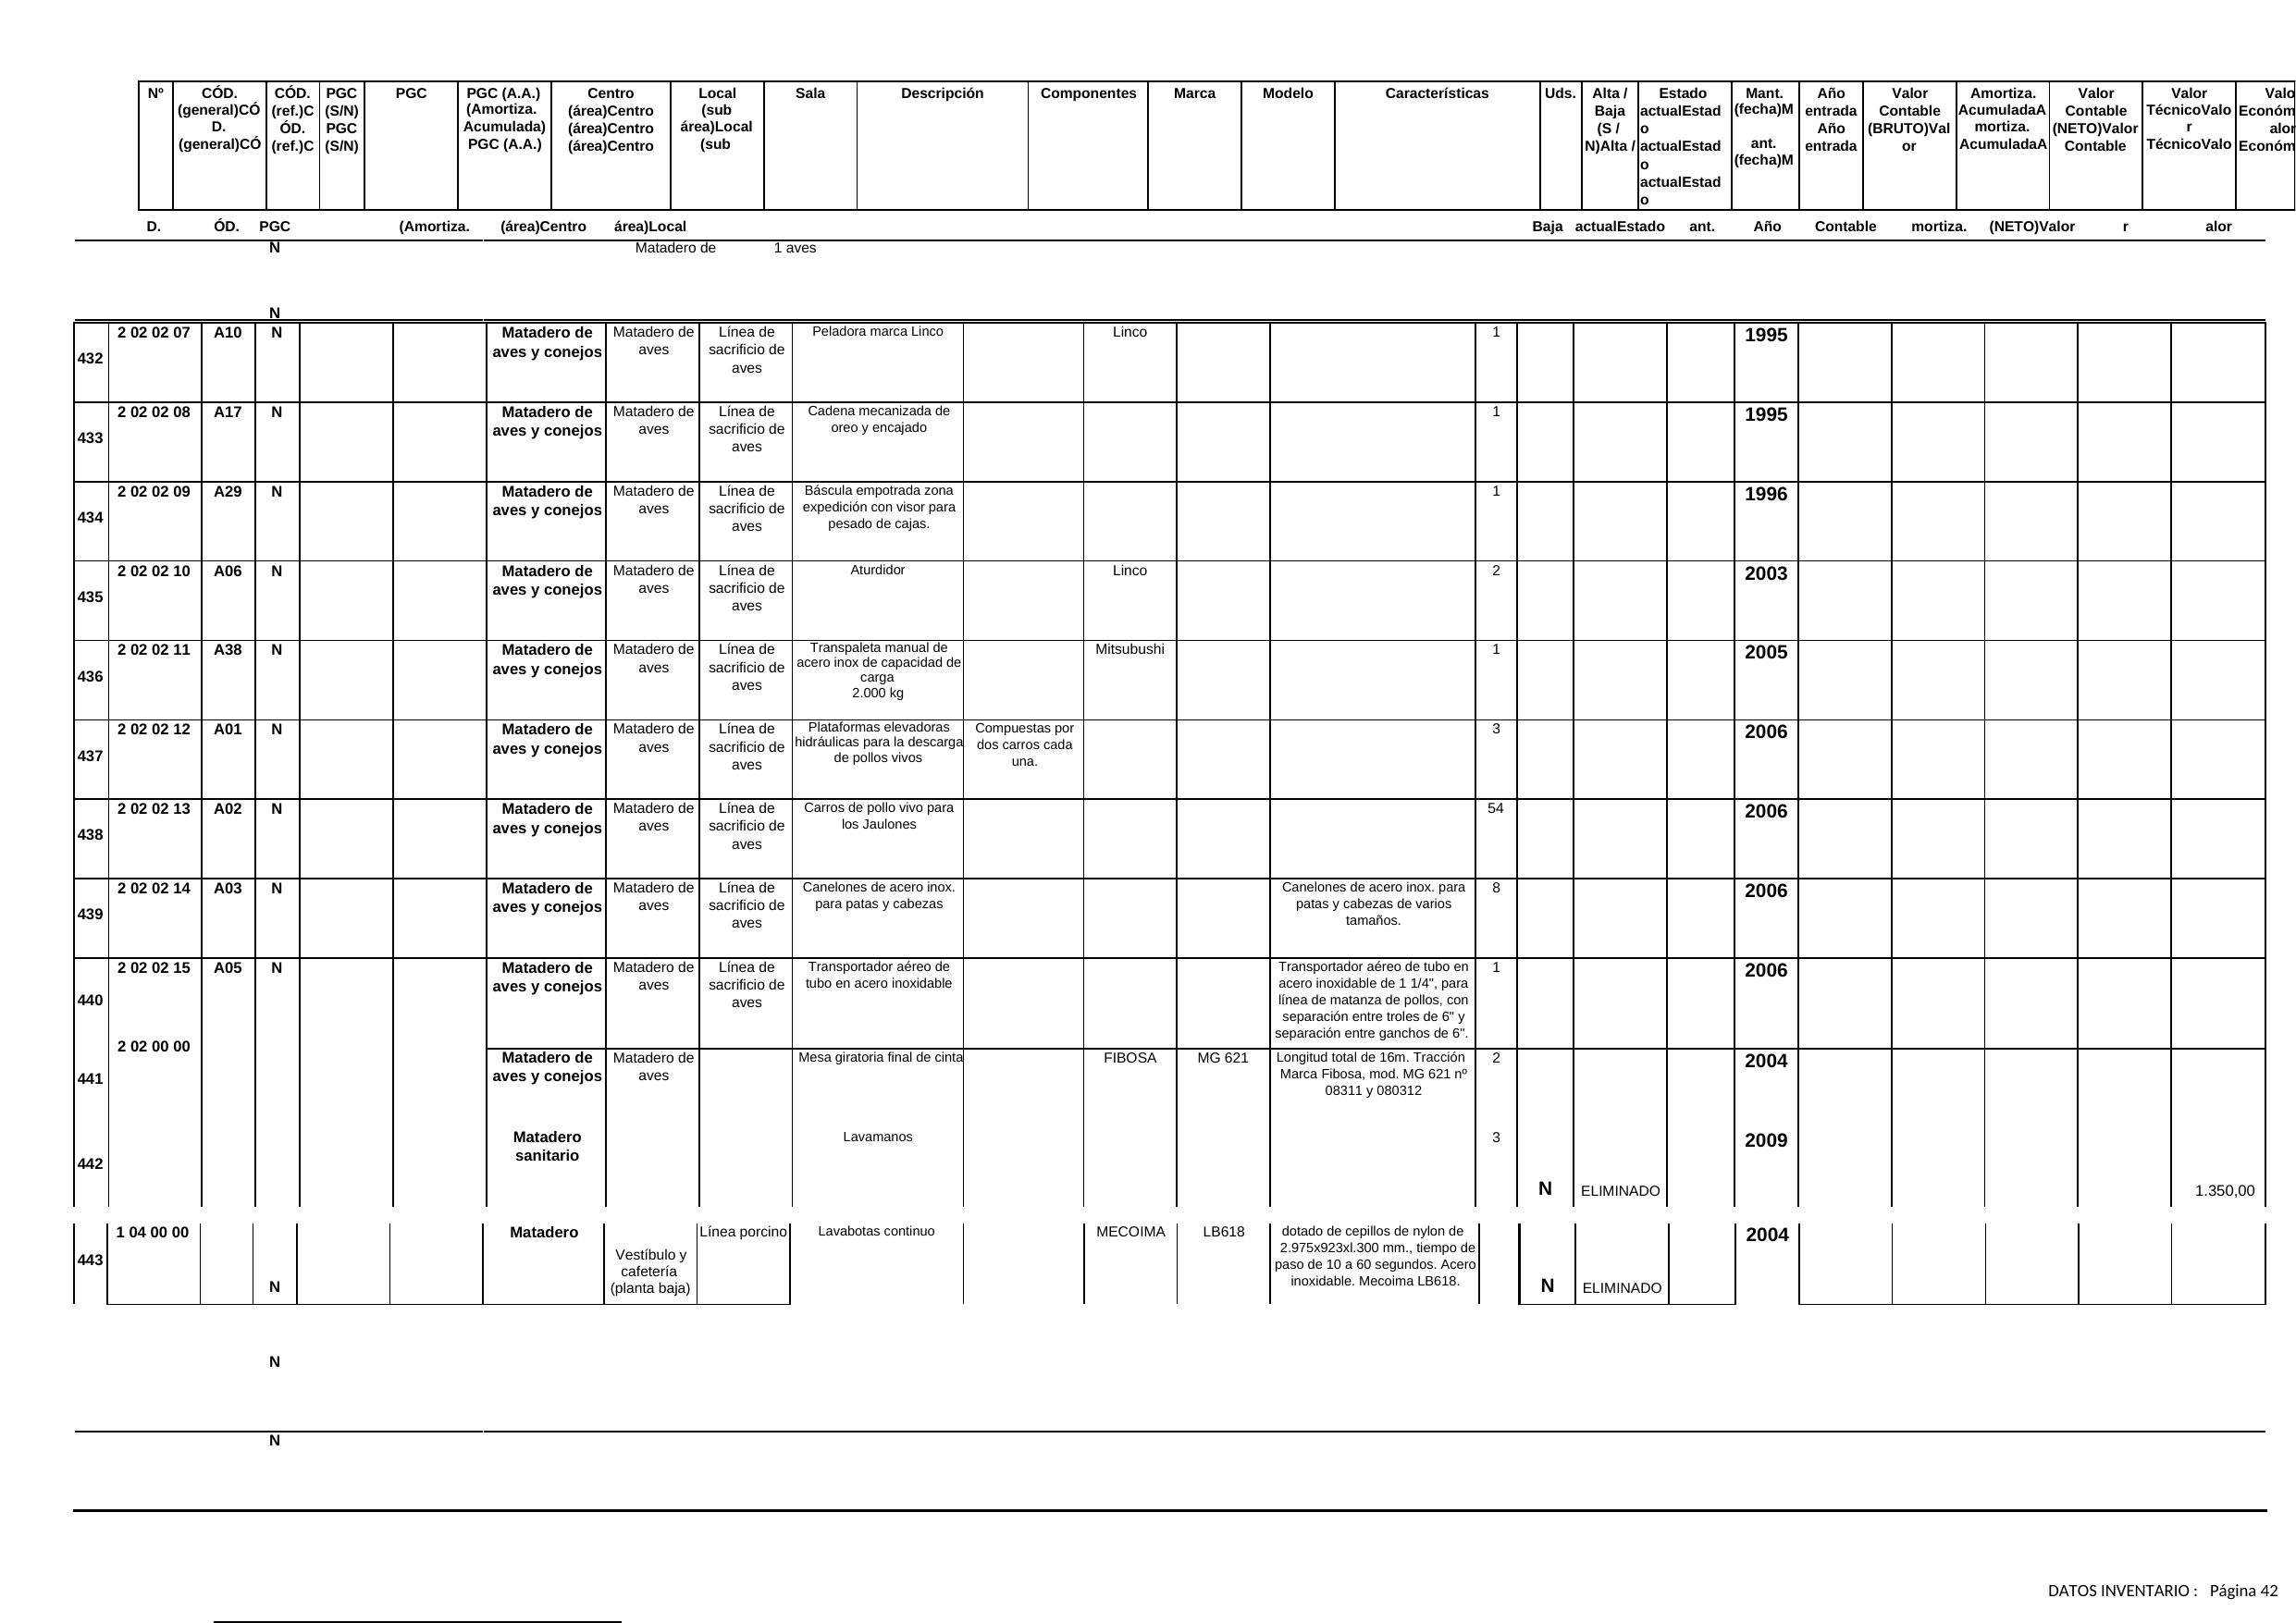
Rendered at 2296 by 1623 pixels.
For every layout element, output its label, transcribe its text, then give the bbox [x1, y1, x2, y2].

table_cell 2 02 02 09 [109, 483, 201, 560]
table_cell 1 [1476, 403, 1516, 481]
table_cell [1893, 561, 1984, 640]
table_cell [1178, 1127, 1269, 1207]
table_cell Línea de sacrificio de aves [700, 483, 792, 560]
table_cell Línea de sacrificio de aves [700, 561, 792, 640]
table_cell [2172, 720, 2265, 798]
table_cell [1271, 800, 1475, 878]
table_cell [1799, 1050, 1891, 1207]
table_cell A01 [203, 720, 254, 798]
table_cell 437 [75, 720, 108, 798]
table_cell N [256, 720, 299, 798]
table_cell 2 [1476, 561, 1516, 640]
table_cell [1893, 324, 1984, 401]
table_cell N [256, 403, 299, 481]
table_cell [1799, 641, 1891, 719]
table_cell 2009 [1735, 1127, 1797, 1207]
table_cell [394, 483, 486, 560]
table_cell [1178, 641, 1269, 719]
table_cell [1799, 879, 1891, 957]
table_cell 2 02 02 08 [109, 403, 201, 481]
table_cell [1985, 720, 2077, 798]
table_cell [964, 641, 1083, 719]
table_cell 438 [75, 800, 108, 878]
table_cell Canelones de acero inox. para patas y cabezas de varios tamaños. [1271, 879, 1475, 957]
table_cell [1178, 959, 1269, 1048]
table_cell Longitud total de 16m. Tracción Marca Fibosa, mod. MG 621 nº 08311 y 080312 [1271, 1050, 1475, 1127]
table_cell [1574, 641, 1666, 719]
table_cell [964, 879, 1083, 957]
table_cell [1518, 800, 1573, 878]
table_cell [1574, 483, 1666, 560]
table_cell [1518, 720, 1573, 798]
table_cell [1893, 483, 1984, 560]
table_cell [1518, 561, 1573, 640]
table_cell 1 [1476, 959, 1516, 1048]
table_cell [301, 641, 392, 719]
table_cell [1518, 403, 1573, 481]
table_cell Matadero de aves y conejos [488, 879, 605, 957]
table_cell N [256, 483, 299, 560]
table_header Línea porcino [697, 1223, 789, 1303]
table_cell [964, 1127, 1083, 1207]
table_cell [1518, 641, 1573, 719]
table_cell 2 02 02 13 [109, 800, 201, 878]
table_cell 2006 [1735, 720, 1797, 798]
table_cell Cadena mecanizada de oreo y encajado [793, 403, 963, 481]
table_cell [2079, 324, 2170, 401]
table_cell N [256, 561, 299, 640]
table_header Vestíbulo y cafetería (planta baja) [605, 1223, 697, 1303]
table_cell 3 [1476, 720, 1516, 798]
table_cell Compuestas por dos carros cada una. [964, 720, 1083, 798]
table_cell [2172, 879, 2265, 957]
table_cell [1084, 959, 1176, 1048]
table_cell [964, 959, 1083, 1048]
table_cell Matadero de aves [607, 483, 698, 560]
table_cell Matadero de aves [607, 324, 698, 401]
table_cell Peladora marca Linco [793, 324, 963, 401]
table_cell [1271, 1127, 1475, 1207]
table_cell [1985, 483, 2077, 560]
table_cell [301, 483, 392, 560]
table_cell 1 [1476, 324, 1516, 401]
table_cell N [256, 879, 299, 957]
table_cell [1518, 324, 1573, 401]
table_cell [1985, 324, 2077, 401]
table_cell [1799, 403, 1891, 481]
table_header MECOIMA [1085, 1223, 1177, 1303]
table_cell Matadero de aves [607, 641, 698, 719]
table_cell [1178, 879, 1269, 957]
table_cell [1668, 720, 1734, 798]
table_cell Transpaleta manual de acero inox de capacidad de carga 2.000 kg [793, 641, 963, 719]
table_cell 2006 [1735, 959, 1797, 1048]
table_cell [2172, 483, 2265, 560]
table_header [964, 1223, 1083, 1303]
table_cell [1668, 879, 1734, 957]
table_header 443 [75, 1223, 106, 1303]
table_cell [1271, 720, 1475, 798]
table_cell [1893, 800, 1984, 878]
table_cell [1799, 959, 1891, 1048]
table_cell [394, 800, 486, 878]
table_cell MG 621 [1178, 1050, 1269, 1127]
table_cell [964, 324, 1083, 401]
table_cell Línea de sacrificio de aves [700, 720, 792, 798]
table_cell 1 [1476, 641, 1516, 719]
table_header dotado de cepillos de nylon de 2.975x923xl.300 mm., tiempo de paso de 10 a 60 segundos. Acero inoxidable. Mecoima LB618. [1271, 1223, 1478, 1303]
table_cell Aturdidor [793, 561, 963, 640]
table_cell A29 [203, 483, 254, 560]
table_cell 435 [75, 561, 108, 640]
table_header 1 04 00 00 [108, 1223, 200, 1303]
table_cell 2 02 02 11 [109, 641, 201, 719]
table_header [1670, 1223, 1734, 1303]
table_cell N [256, 800, 299, 878]
table_cell [1574, 800, 1666, 878]
table_header ELIMINADO [1576, 1223, 1668, 1303]
table_cell [1084, 403, 1176, 481]
table_cell [2172, 959, 2265, 1048]
table_cell A03 [203, 879, 254, 957]
table_cell [1985, 641, 2077, 719]
table_cell 432 [75, 324, 108, 401]
table_cell Matadero de aves y conejos [488, 720, 605, 798]
table_cell [2172, 641, 2265, 719]
table_cell Mesa giratoria final de cinta [793, 1050, 963, 1127]
table_cell N [256, 959, 299, 1207]
table_cell 2 02 02 07 [109, 324, 201, 401]
table_cell 3 [1476, 1127, 1516, 1207]
table_cell [1799, 561, 1891, 640]
table_cell 436 [75, 641, 108, 719]
table_cell 2003 [1735, 561, 1797, 640]
table_cell ELIMINADO [1574, 1050, 1666, 1207]
table_cell Linco [1084, 324, 1176, 401]
table_cell Mitsubushi [1084, 641, 1176, 719]
table_header [2080, 1223, 2171, 1303]
table_cell [1799, 483, 1891, 560]
table_cell [1985, 561, 2077, 640]
table_cell [301, 403, 392, 481]
table_cell [964, 800, 1083, 878]
table_cell [301, 561, 392, 640]
table_cell [301, 324, 392, 401]
table_cell N [1518, 1050, 1573, 1207]
table_cell [1271, 641, 1475, 719]
table_cell [1084, 720, 1176, 798]
table_header [201, 1223, 253, 1303]
table_cell [1985, 800, 2077, 878]
table_cell 2 02 02 14 [109, 879, 201, 957]
table_cell [1668, 800, 1734, 878]
table_cell [1893, 959, 1984, 1048]
table_cell [394, 959, 486, 1207]
table_cell Matadero de aves y conejos [488, 483, 605, 560]
table_cell 2006 [1735, 879, 1797, 957]
table_cell 2005 [1735, 641, 1797, 719]
table_cell 1996 [1735, 483, 1797, 560]
table_cell [1668, 403, 1734, 481]
table_cell [2079, 483, 2170, 560]
table_cell [394, 641, 486, 719]
table_cell [394, 403, 486, 481]
table_cell [1084, 879, 1176, 957]
table_cell [301, 800, 392, 878]
table_cell [964, 1050, 1083, 1127]
table_cell [964, 403, 1083, 481]
table_cell [1518, 959, 1573, 1048]
table_cell 2 [1476, 1050, 1516, 1127]
table_cell 8 [1476, 879, 1516, 957]
table_cell 442 [75, 1127, 108, 1207]
table_cell FIBOSA [1084, 1050, 1176, 1127]
table_cell Transportador aéreo de tubo en acero inoxidable [793, 959, 963, 1048]
table_cell [1084, 800, 1176, 878]
table_cell [1668, 1050, 1734, 1207]
table_cell 2006 [1735, 800, 1797, 878]
table_cell Matadero de aves [607, 1050, 698, 1207]
table_cell Báscula empotrada zona expedición con visor para pesado de cajas. [793, 483, 963, 560]
table_cell [1271, 324, 1475, 401]
table_cell Matadero de aves y conejos [488, 959, 605, 1048]
table_header [1480, 1223, 1518, 1303]
table_cell Carros de pollo vivo para los Jaulones [793, 800, 963, 878]
table_header 2004 [1736, 1223, 1798, 1303]
table_cell A38 [203, 641, 254, 719]
table_cell [1574, 403, 1666, 481]
table_cell Matadero de aves [607, 959, 698, 1048]
table_cell [2079, 720, 2170, 798]
table_header N [253, 1223, 296, 1303]
table_cell Línea de sacrificio de aves [700, 641, 792, 719]
table_header [298, 1223, 389, 1303]
table_cell [1985, 959, 2077, 1048]
table_cell [1668, 324, 1734, 401]
table_cell [1668, 641, 1734, 719]
table_cell [1985, 879, 2077, 957]
table_cell Línea de sacrificio de aves [700, 403, 792, 481]
table_cell 2 02 02 10 [109, 561, 201, 640]
table_cell N [256, 324, 299, 401]
table_cell 2004 [1735, 1050, 1797, 1127]
table_cell [1271, 483, 1475, 560]
table_cell [1574, 720, 1666, 798]
table_cell [394, 879, 486, 957]
table_cell Matadero de aves [607, 561, 698, 640]
table_header Matadero [484, 1223, 603, 1303]
table_cell Plataformas elevadoras hidráulicas para la descarga de pollos vivos [793, 720, 963, 798]
table_cell [1893, 403, 1984, 481]
table_cell [1178, 483, 1269, 560]
table_cell [394, 324, 486, 401]
table_cell [1084, 1127, 1176, 1207]
table_cell [1668, 959, 1734, 1048]
table_cell [1518, 879, 1573, 957]
table_cell 440 441 [75, 959, 108, 1127]
table_cell [1178, 403, 1269, 481]
table_cell A17 [203, 403, 254, 481]
table_cell [1084, 483, 1176, 560]
table_cell N [256, 641, 299, 719]
table_cell A05 [203, 959, 254, 1207]
table_cell 2 02 02 15 2 02 00 00 [109, 959, 201, 1207]
table_cell [1178, 800, 1269, 878]
table_cell Lavamanos [793, 1127, 963, 1207]
table_cell Canelones de acero inox. para patas y cabezas [793, 879, 963, 957]
table_cell [1178, 324, 1269, 401]
table_cell [1893, 641, 1984, 719]
table_cell Matadero de aves y conejos [488, 800, 605, 878]
table_cell A10 [203, 324, 254, 401]
table_cell [2079, 641, 2170, 719]
table_cell [1518, 483, 1573, 560]
table_header [1986, 1223, 2078, 1303]
table_cell [1799, 800, 1891, 878]
table_cell [1893, 720, 1984, 798]
table_cell Matadero de aves y conejos [488, 403, 605, 481]
table_cell 54 [1476, 800, 1516, 878]
table_cell 1.350,00 [2172, 1050, 2265, 1207]
table_cell [1893, 1050, 1984, 1207]
table_cell Matadero de aves [607, 403, 698, 481]
table_cell [2172, 561, 2265, 640]
table_cell [1178, 561, 1269, 640]
table_cell [1178, 720, 1269, 798]
table_cell [1574, 879, 1666, 957]
table_cell [1985, 1050, 2077, 1207]
table_header Lavabotas continuo [791, 1223, 963, 1303]
table_cell [700, 1050, 792, 1207]
table_cell [2079, 561, 2170, 640]
table_cell Matadero de aves y conejos Matadero sanitario [488, 1050, 605, 1207]
table_cell [1985, 403, 2077, 481]
table_cell [1574, 324, 1666, 401]
table_cell [1799, 324, 1891, 401]
table_cell [2172, 800, 2265, 878]
table_cell [1668, 483, 1734, 560]
table_cell Matadero de aves y conejos [488, 561, 605, 640]
table_cell [301, 879, 392, 957]
table_cell Matadero de aves [607, 800, 698, 878]
table_cell [301, 720, 392, 798]
table_cell A06 [203, 561, 254, 640]
table_cell Línea de sacrificio de aves [700, 959, 792, 1048]
table_cell 439 [75, 879, 108, 957]
table_cell [394, 561, 486, 640]
table_cell [1271, 403, 1475, 481]
table_cell [394, 720, 486, 798]
table_cell [1668, 561, 1734, 640]
table_cell 1 [1476, 483, 1516, 560]
table_cell Linco [1084, 561, 1176, 640]
table_cell [964, 483, 1083, 560]
table_cell 1995 [1735, 324, 1797, 401]
table_cell [2079, 1050, 2170, 1207]
table_cell [2079, 800, 2170, 878]
table_cell Línea de sacrificio de aves [700, 324, 792, 401]
table_cell [1271, 561, 1475, 640]
table_cell Matadero de aves y conejos [488, 324, 605, 401]
table_cell 2 02 02 12 [109, 720, 201, 798]
table_cell Matadero de aves [607, 879, 698, 957]
table_cell [2079, 879, 2170, 957]
table_header LB618 [1178, 1223, 1269, 1303]
table_header N [1521, 1223, 1574, 1303]
table_header [390, 1223, 482, 1303]
table_cell A02 [203, 800, 254, 878]
table_cell 1995 [1735, 403, 1797, 481]
table_cell Matadero de aves [607, 720, 698, 798]
table_cell 434 [75, 483, 108, 560]
table_cell [1893, 879, 1984, 957]
table_cell Línea de sacrificio de aves [700, 879, 792, 957]
table_cell [2172, 324, 2265, 401]
table_cell [301, 959, 392, 1207]
table_header [1893, 1223, 1985, 1303]
table_cell [1574, 561, 1666, 640]
table_header [2172, 1223, 2265, 1303]
table_cell [1799, 720, 1891, 798]
table_cell [964, 561, 1083, 640]
table_cell [2079, 959, 2170, 1048]
table_cell 433 [75, 403, 108, 481]
table_cell Transportador aéreo de tubo en acero inoxidable de 1 1/4", para línea de matanza de pollos, con separación entre troles de 6" y separación entre ganchos de 6". [1271, 959, 1475, 1048]
table_cell [2172, 403, 2265, 481]
table_header [1800, 1223, 1892, 1303]
table_cell [1574, 959, 1666, 1048]
table_cell Línea de sacrificio de aves [700, 800, 792, 878]
table_cell [2079, 403, 2170, 481]
table_cell Matadero de aves y conejos [488, 641, 605, 719]
